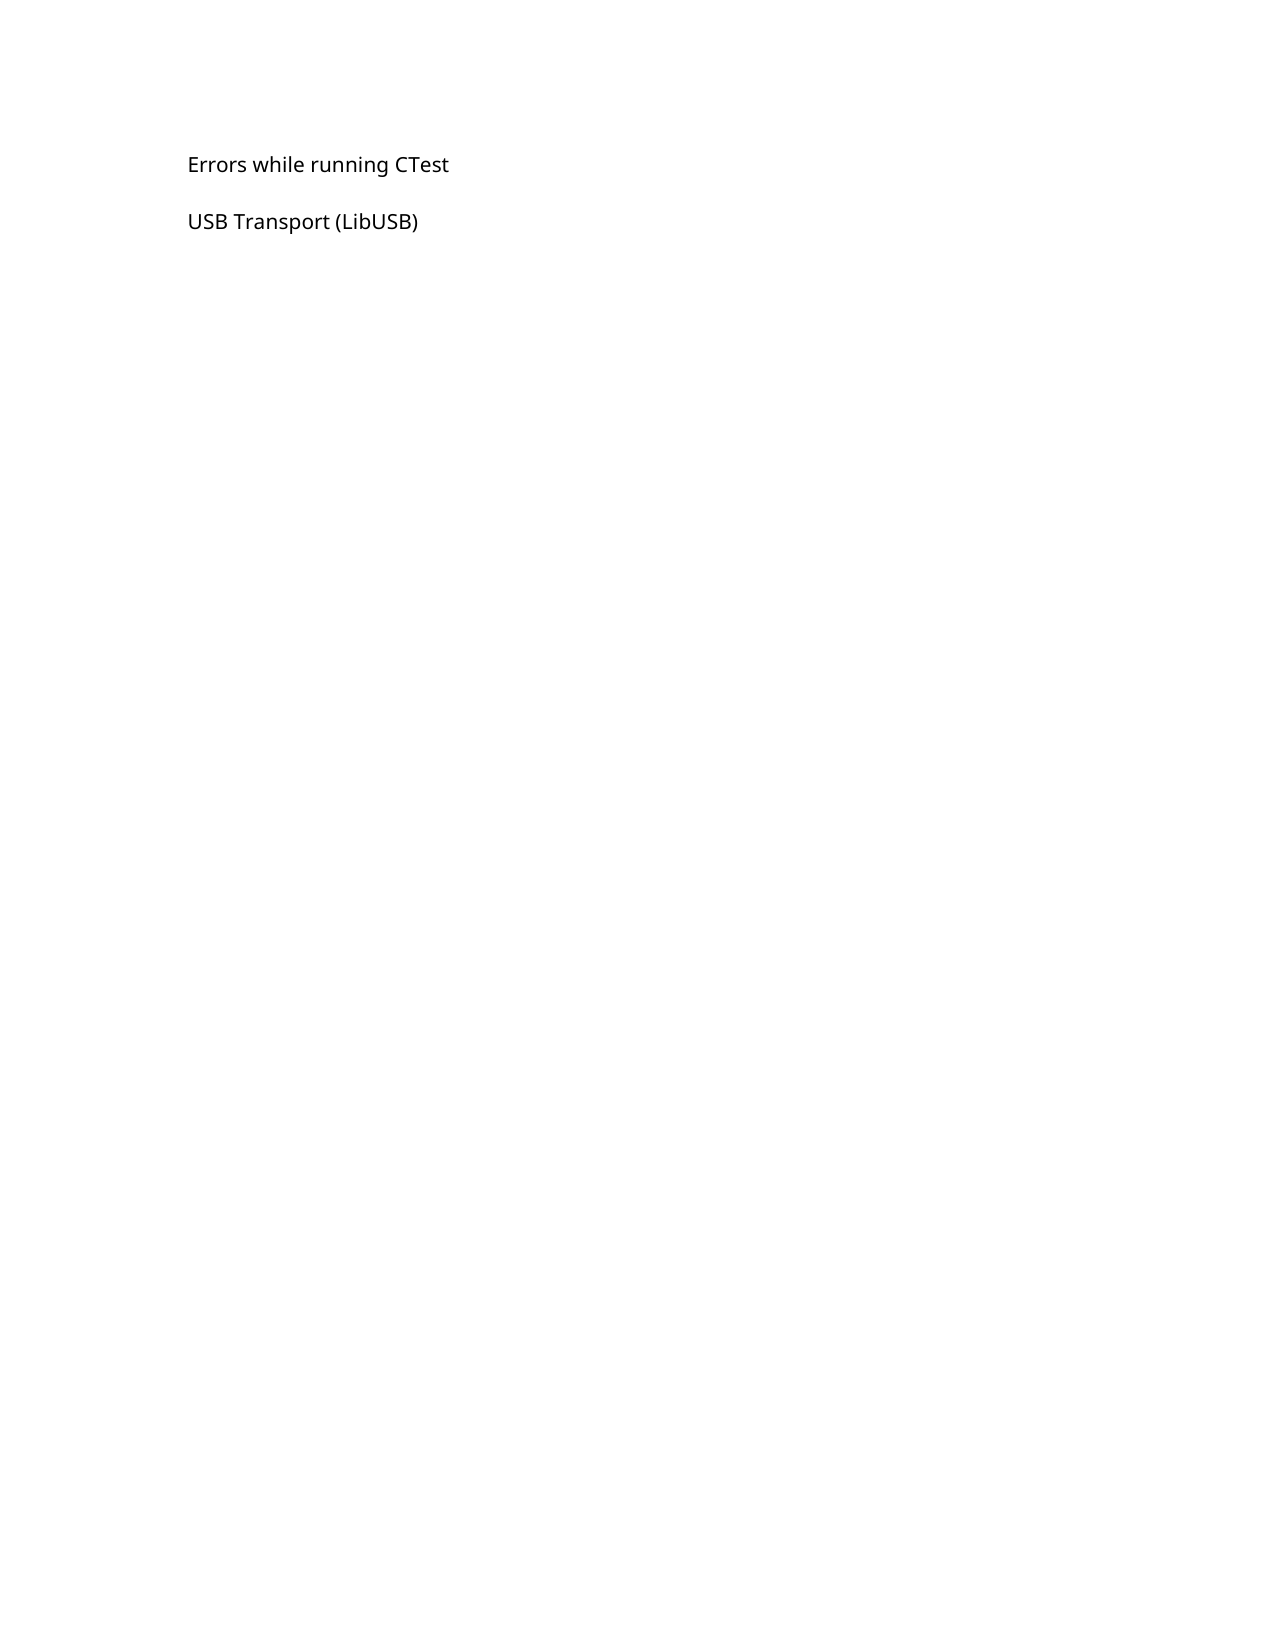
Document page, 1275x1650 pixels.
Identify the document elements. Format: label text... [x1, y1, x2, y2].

text Errors while running CTest [187, 150, 1087, 178]
text USB Transport (LibUSB) [187, 207, 1087, 236]
